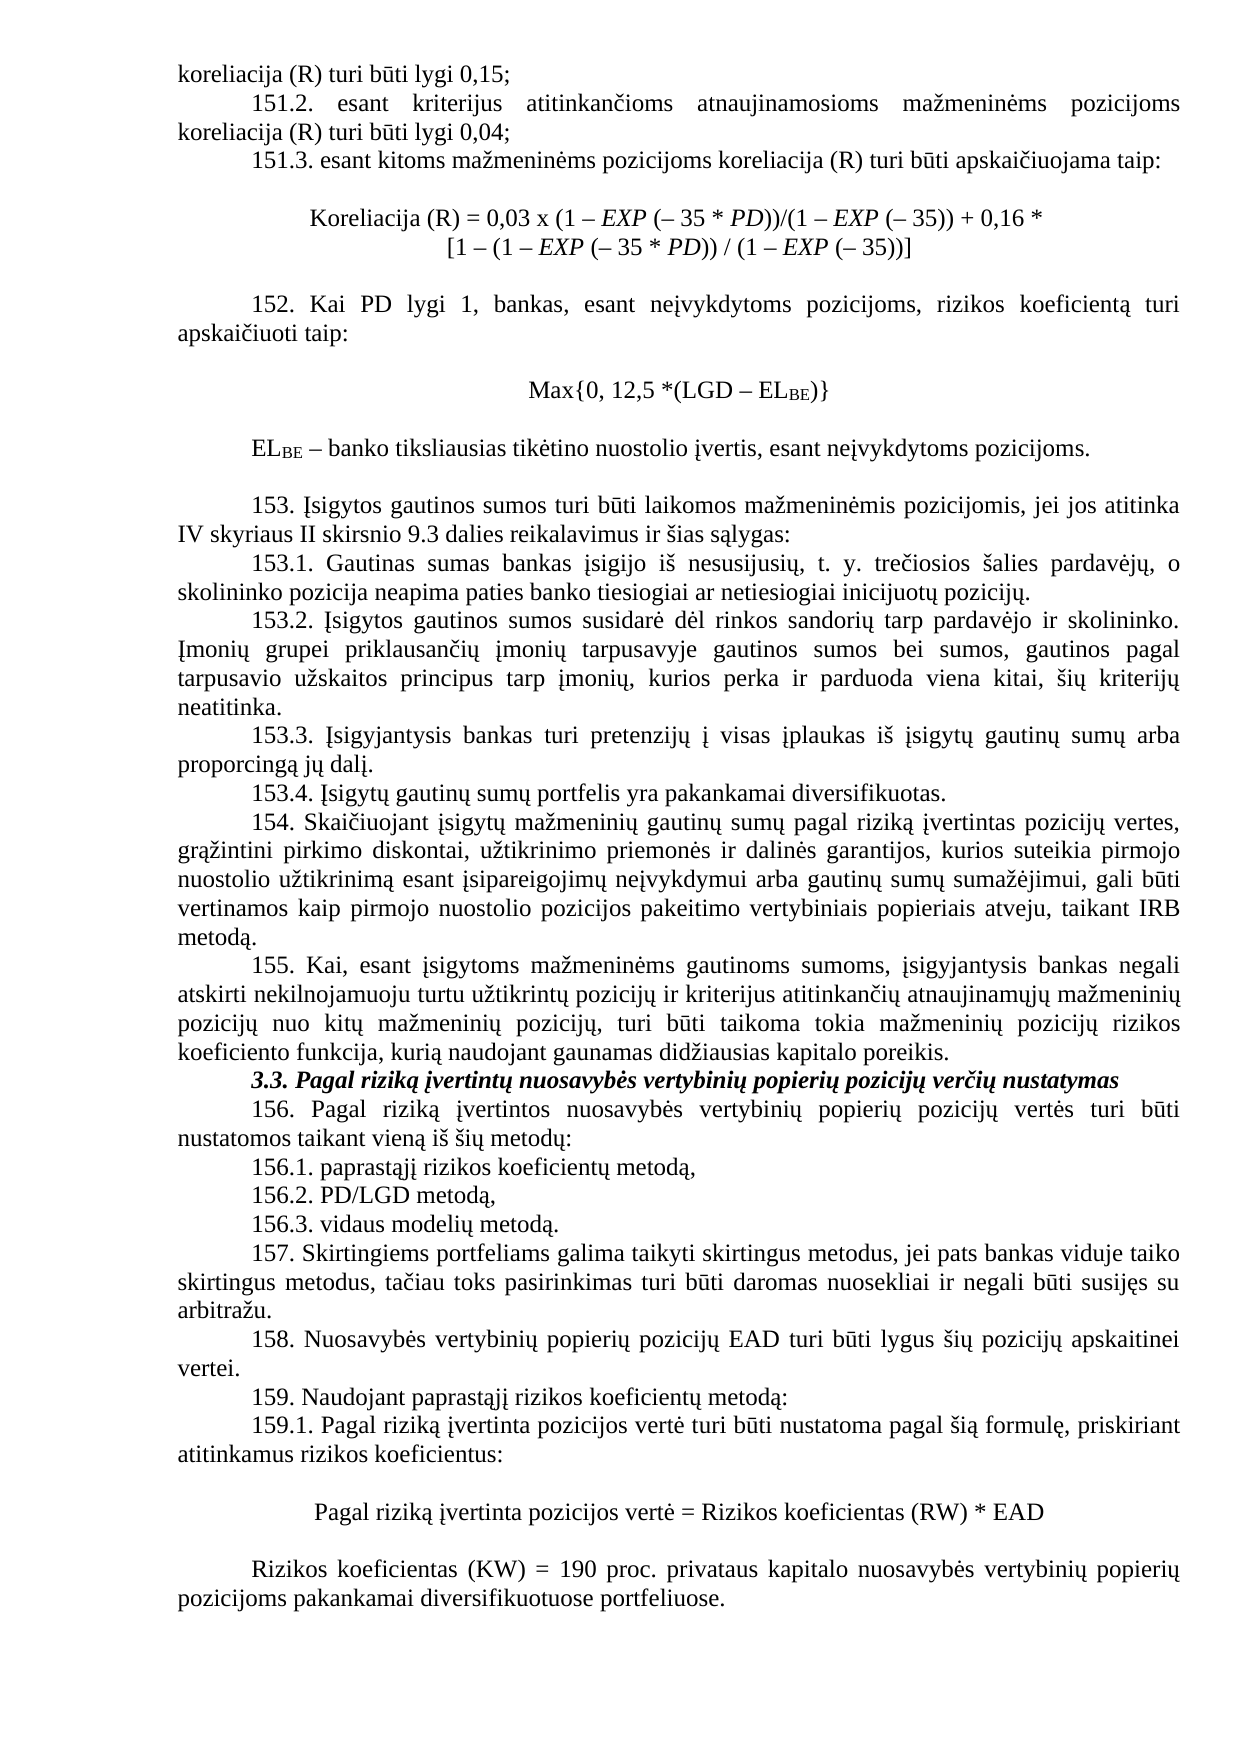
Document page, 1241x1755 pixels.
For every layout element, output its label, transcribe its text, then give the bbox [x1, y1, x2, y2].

text 153.2. Įsigytos gautinos sumos susidarė dėl rinkos sandorių tarp pardavėjo ir skolininko. Įmonių grupei priklausančių įmonių tarpusavyje gautinos sumos bei sumos, gautinos pagal tarpusavio užskaitos principus tarp įmonių, kurios perka ir parduoda viena kitai, šių kriterijų neatitinka. [177, 605, 1181, 720]
text 153. Įsigytos gautinos sumos turi būti laikomos mažmeninėmis pozicijomis, jei jos atitinka IV skyriaus II skirsnio 9.3 dalies reikalavimus ir šias sąlygas: [177, 490, 1181, 548]
text Max{0, 12,5 *(LGD – ELBE)} [177, 375, 1181, 404]
text 151.3. esant kitoms mažmeninėms pozicijoms koreliacija (R) turi būti apskaičiuojama taip: [177, 145, 1181, 174]
text 156. Pagal riziką įvertintos nuosavybės vertybinių popierių pozicijų vertės turi būti nustatomos taikant vieną iš šių metodų: [177, 1094, 1181, 1152]
text ELBE – banko tiksliausias tikėtino nuostolio įvertis, esant neįvykdytoms pozicijoms. [177, 433, 1181, 462]
text 156.2. PD/LGD metodą, [177, 1180, 1181, 1209]
text 156.1. paprastąjį rizikos koeficientų metodą, [177, 1152, 1181, 1180]
text 151.2. esant kriterijus atitinkančioms atnaujinamosioms mažmeninėms pozicijoms koreliacija (R) turi būti lygi 0,04; [177, 88, 1181, 145]
text 159. Naudojant paprastąjį rizikos koeficientų metodą: [177, 1382, 1181, 1410]
text 154. Skaičiuojant įsigytų mažmeninių gautinų sumų pagal riziką įvertintas pozicijų vertes, grąžintini pirkimo diskontai, užtikrinimo priemonės ir dalinės garantijos, kurios suteikia pirmojo nuostolio užtikrinimą esant įsipareigojimų neįvykdymui arba gautinų sumų sumažėjimui, gali būti vertinamos kaip pirmojo nuostolio pozicijos pakeitimo vertybiniais popieriais atveju, taikant IRB metodą. [177, 807, 1181, 950]
text 153.3. Įsigyjantysis bankas turi pretenzijų į visas įplaukas iš įsigytų gautinų sumų arba proporcingą jų dalį. [177, 720, 1181, 778]
text [1 – (1 – EXP (– 35 * PD)) / (1 – EXP (– 35))] [177, 232, 1181, 260]
text 156.3. vidaus modelių metodą. [177, 1209, 1181, 1238]
text 153.4. Įsigytų gautinų sumų portfelis yra pakankamai diversifikuotas. [177, 778, 1181, 807]
text Rizikos koeficientas (KW) = 190 proc. privataus kapitalo nuosavybės vertybinių popierių pozicijoms pakankamai diversifikuotuose portfeliuose. [177, 1554, 1181, 1612]
text 153.1. Gautinas sumas bankas įsigijo iš nesusijusių, t. y. trečiosios šalies pardavėjų, o skolininko pozicija neapima paties banko tiesiogiai ar netiesiogiai inicijuotų pozicijų. [177, 548, 1181, 605]
text 157. Skirtingiems portfeliams galima taikyti skirtingus metodus, jei pats bankas viduje taiko skirtingus metodus, tačiau toks pasirinkimas turi būti daromas nuosekliai ir negali būti susijęs su arbitražu. [177, 1238, 1181, 1324]
text 3.3. Pagal riziką įvertintų nuosavybės vertybinių popierių pozicijų verčių nustatymas [177, 1065, 1181, 1094]
text 152. Kai PD lygi 1, bankas, esant neįvykdytoms pozicijoms, rizikos koeficientą turi apskaičiuoti taip: [177, 289, 1181, 347]
text 159.1. Pagal riziką įvertinta pozicijos vertė turi būti nustatoma pagal šią formulę, priskiriant atitinkamus rizikos koeficientus: [177, 1410, 1181, 1468]
text koreliacija (R) turi būti lygi 0,15; [177, 59, 1181, 88]
text Pagal riziką įvertinta pozicijos vertė = Rizikos koeficientas (RW) * EAD [177, 1497, 1181, 1525]
text 158. Nuosavybės vertybinių popierių pozicijų EAD turi būti lygus šių pozicijų apskaitinei vertei. [177, 1324, 1181, 1382]
text 155. Kai, esant įsigytoms mažmeninėms gautinoms sumoms, įsigyjantysis bankas negali atskirti nekilnojamuoju turtu užtikrintų pozicijų ir kriterijus atitinkančių atnaujinamųjų mažmeninių pozicijų nuo kitų mažmeninių pozicijų, turi būti taikoma tokia mažmeninių pozicijų rizikos koeficiento funkcija, kurią naudojant gaunamas didžiausias kapitalo poreikis. [177, 950, 1181, 1065]
text Koreliacija (R) = 0,03 x (1 – EXP (– 35 * PD))/(1 – EXP (– 35)) + 0,16 * [177, 203, 1181, 232]
